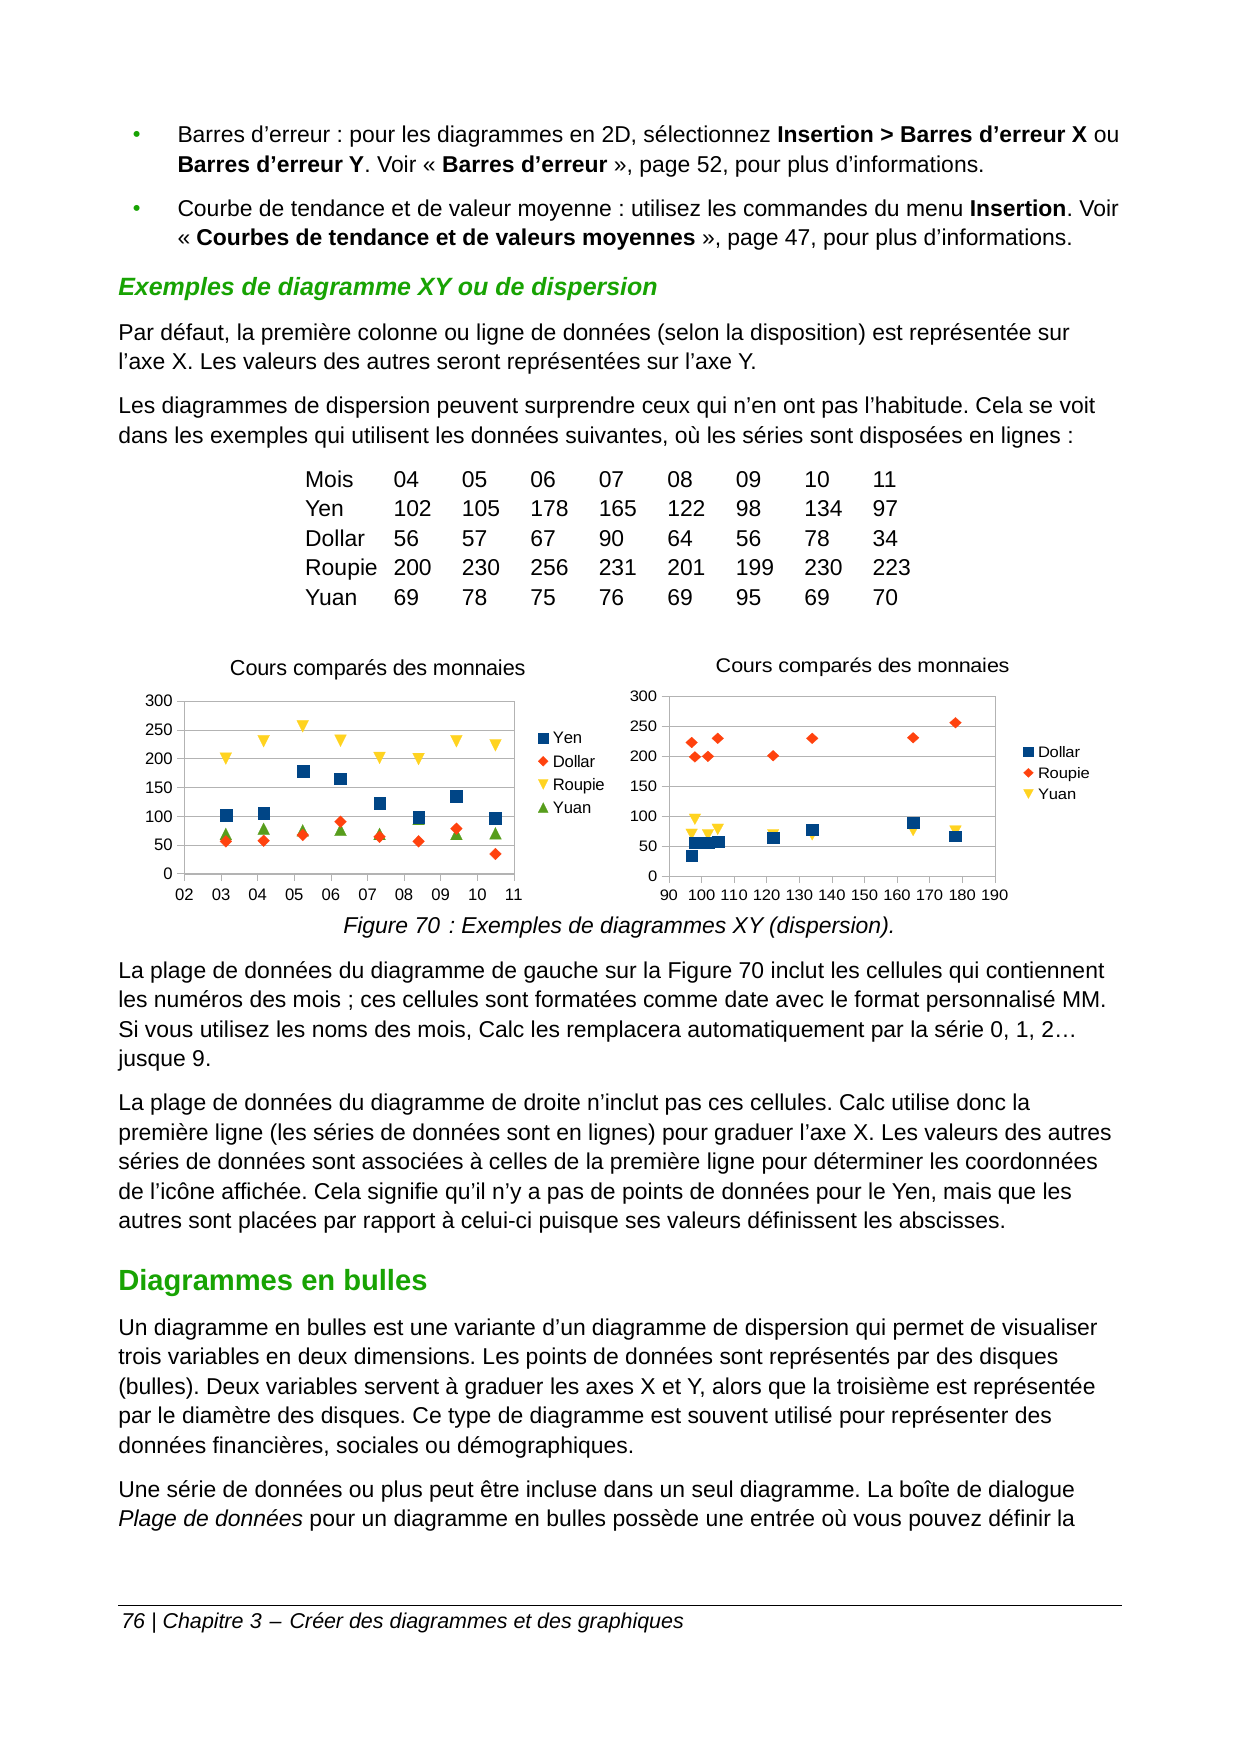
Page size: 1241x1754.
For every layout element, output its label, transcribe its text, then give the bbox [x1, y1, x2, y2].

table_cell 75 [527, 580, 596, 610]
text Les diagrammes de dispersion peuvent surprendre ceux qui n’en ont pas l’habitude. Cela se voit dans les exemples qui utilisent les données suivantes, où les séries sont disposées en lignes : [118, 389, 1122, 448]
table_cell 56 [733, 521, 801, 551]
table_cell 231 [596, 551, 664, 580]
table_cell 69 [801, 580, 869, 610]
table_cell 105 [459, 492, 527, 521]
table_cell 223 [870, 551, 938, 580]
table_cell 230 [459, 551, 527, 580]
table_cell 256 [527, 551, 596, 580]
text Par défaut, la première colonne ou ligne de données (selon la disposition) est représentée sur l’axe X. Les valeurs des autres seront représentées sur l’axe Y. [118, 315, 1122, 374]
table_cell Yen [302, 492, 390, 521]
table_cell 165 [596, 492, 664, 521]
table_header 06 [527, 463, 596, 492]
subtitle Diagrammes en bulles [118, 1263, 1122, 1296]
table_cell Yuan [302, 580, 390, 610]
text Un diagramme en bulles est une variante d’un diagramme de dispersion qui permet de visualiser trois variables en deux dimensions. Les points de données sont représentés par des disques (bulles). Deux variables servent à graduer les axes X et Y, alors que la troisième est représentée par le diamètre des disques. Ce type de diagramme est souvent utilisé pour représenter des données financières, sociales ou démographiques. [118, 1311, 1122, 1458]
table_header Mois [302, 463, 390, 492]
table_cell 90 [596, 521, 664, 551]
table_cell 178 [527, 492, 596, 521]
table_cell 76 [596, 580, 664, 610]
table_header 05 [459, 463, 527, 492]
list Courbe de tendance et de valeur moyenne : utilisez les commandes du menu Insertion. Voir « Courbes de tendance et de valeurs moyennes », page 47, pour plus d’informations. [133, 192, 1122, 251]
table_cell 34 [870, 521, 938, 551]
table_header 07 [596, 463, 664, 492]
table_cell 201 [664, 551, 733, 580]
table_cell 69 [390, 580, 459, 610]
table_cell 134 [801, 492, 869, 521]
table_cell 230 [801, 551, 869, 580]
text Figure 70 : Exemples de diagrammes XY (dispersion). [118, 909, 1122, 939]
table_cell 69 [664, 580, 733, 610]
table_cell 95 [733, 580, 801, 610]
table_cell 78 [459, 580, 527, 610]
table_cell 122 [664, 492, 733, 521]
subtitle Exemples de diagramme XY ou de dispersion [118, 271, 1122, 301]
table_cell 67 [527, 521, 596, 551]
table_cell Roupie [302, 551, 390, 580]
table_cell 56 [390, 521, 459, 551]
table_cell 199 [733, 551, 801, 580]
table_header 11 [870, 463, 938, 492]
table_header 10 [801, 463, 869, 492]
table_cell 102 [390, 492, 459, 521]
table_cell 78 [801, 521, 869, 551]
table_cell 64 [664, 521, 733, 551]
text La plage de données du diagramme de droite n’inclut pas ces cellules. Calc utilise donc la première ligne (les séries de données sont en lignes) pour graduer l’axe X. Les valeurs des autres séries de données sont associées à celles de la première ligne pour déterminer les coordonnées de l’icône affichée. Cela signifie qu’il n’y a pas de points de données pour le Yen, mais que les autres sont placées par rapport à celui-ci puisque ses valeurs définissent les abscisses. [118, 1086, 1122, 1233]
table_cell 70 [870, 580, 938, 610]
table_header 08 [664, 463, 733, 492]
table_cell Dollar [302, 521, 390, 551]
table_cell 200 [390, 551, 459, 580]
list Barres d’erreur : pour les diagrammes en 2D, sélectionnez Insertion > Barres d’erreur X ou Barres d’erreur Y. Voir « Barres d’erreur », page 52, pour plus d’informations. [133, 118, 1122, 177]
text La plage de données du diagramme de gauche sur la Figure 70 inclut les cellules qui contiennent les numéros des mois ; ces cellules sont formatées comme date avec le format personnalisé MM. Si vous utilisez les noms des mois, Calc les remplacera automatiquement par la série 0, 1, 2… jusque 9. [118, 953, 1122, 1071]
table_cell 98 [733, 492, 801, 521]
text Une série de données ou plus peut être incluse dans un seul diagramme. La boîte de dialogue Plage de données pour un diagramme en bulles possède une entrée où vous pouvez définir la [118, 1473, 1122, 1532]
table_header 04 [390, 463, 459, 492]
table_header 09 [733, 463, 801, 492]
table_cell 97 [870, 492, 938, 521]
table_cell 57 [459, 521, 527, 551]
